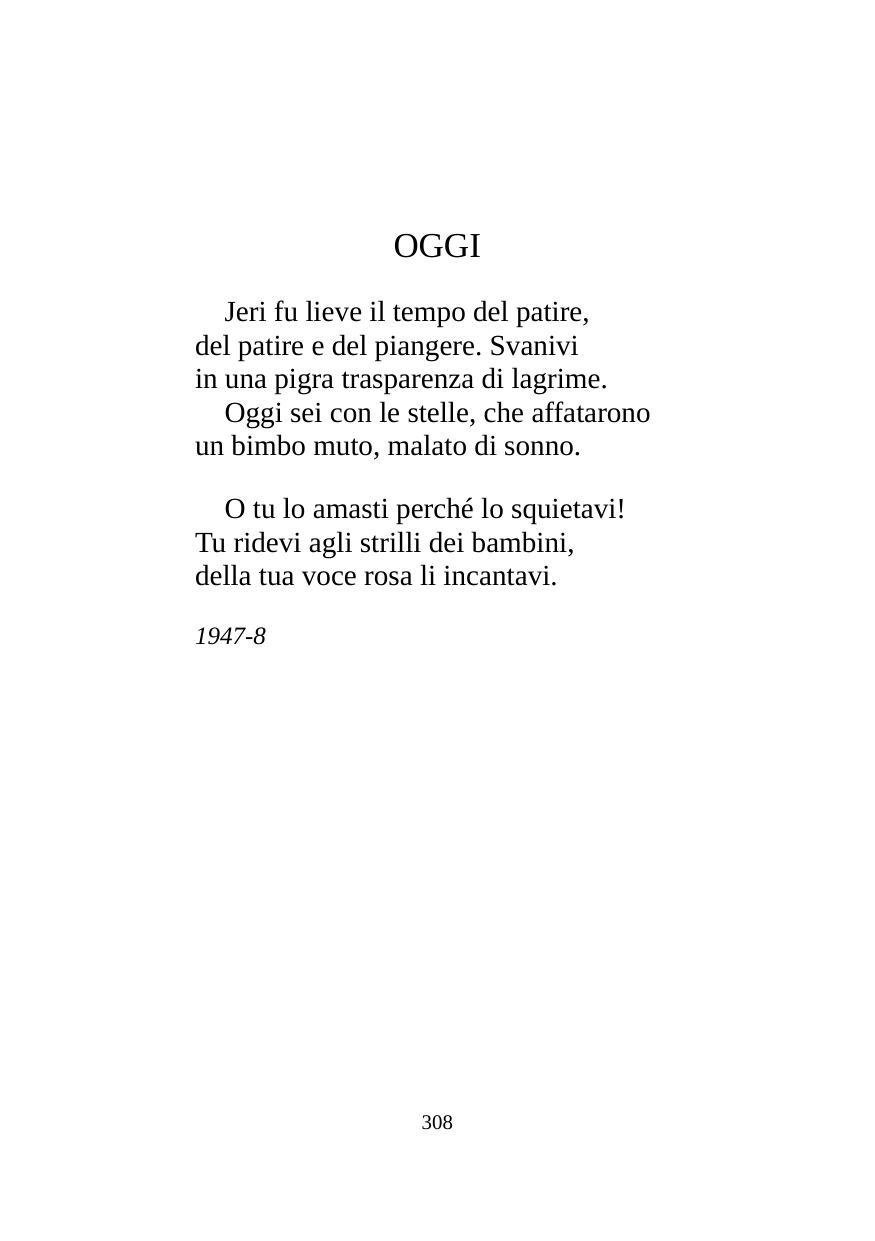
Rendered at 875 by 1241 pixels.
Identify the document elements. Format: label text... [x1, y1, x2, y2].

text 1947-8 [195, 621, 768, 650]
text O tu lo amasti perché lo squietavi! Tu ridevi agli strilli dei bambini, della tua voce rosa li incantavi. [195, 491, 768, 592]
text Jeri fu lieve il tempo del patire, del patire e del piangere. Svanivi in una pigra trasparenza di lagrime. [195, 294, 768, 395]
subtitle OGGI [106, 224, 768, 264]
text Oggi sei con le stelle, che affatarono un bimbo muto, malato di sonno. [195, 395, 768, 462]
